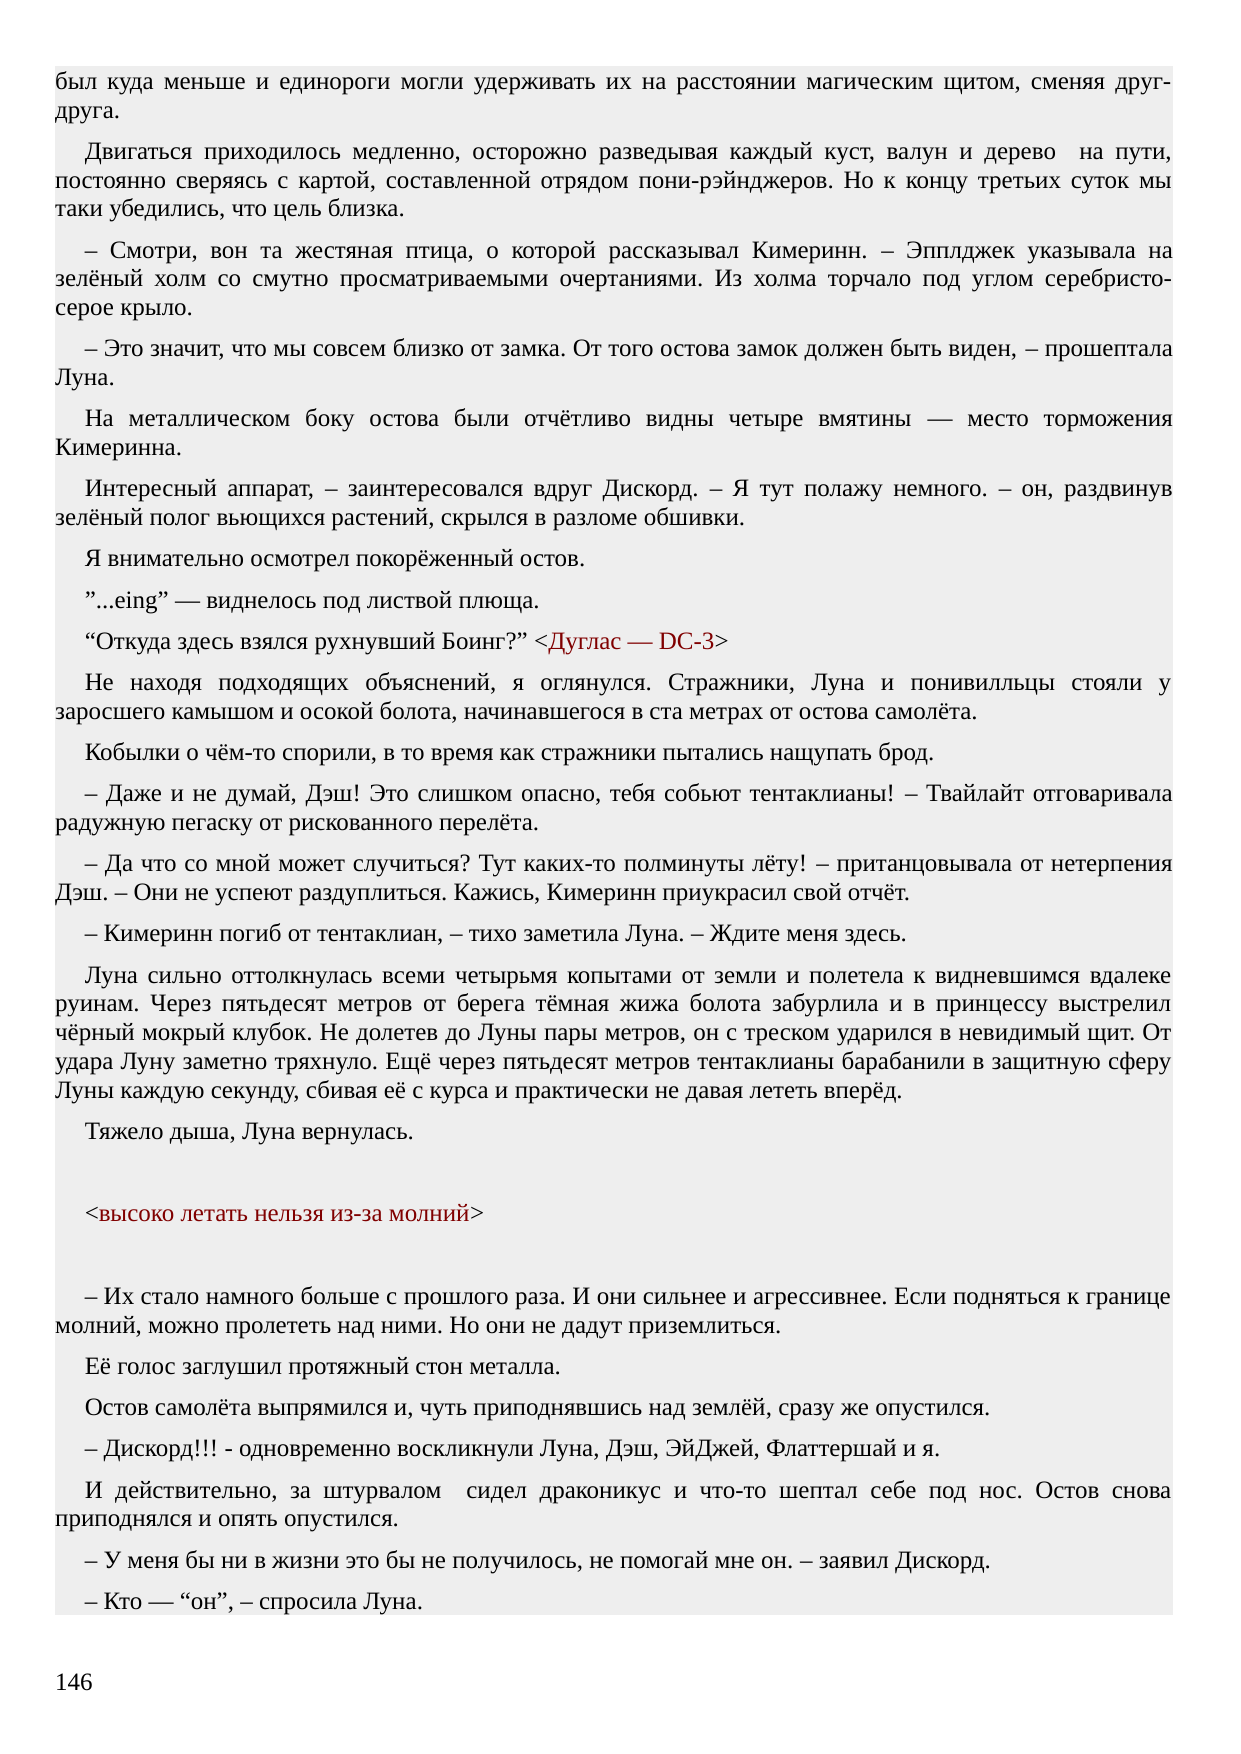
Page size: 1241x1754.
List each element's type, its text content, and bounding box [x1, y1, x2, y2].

text был куда меньше и единороги могли удерживать их на расстоянии магическим щитом, сменяя друг-друга. [55, 66, 1173, 123]
text – Их стало намного больше с прошлого раза. И они сильнее и агрессивнее. Если подняться к границе молний, можно пролететь над ними. Но они не дадут приземлиться. [55, 1281, 1173, 1338]
text ”...eing” — виднелось под листвой плюща. [55, 585, 1173, 613]
text “Откуда здесь взялся рухнувший Боинг?” <Дуглас — DC-3> [55, 626, 1173, 655]
text – Смотри, вон та жестяная птица, о которой рассказывал Кимеринн. – Эпплджек указывала на зелёный холм со смутно просматриваемыми очертаниями. Из холма торчало под углом серебристо-серое крыло. [55, 235, 1173, 321]
text Остов самолёта выпрямился и, чуть приподнявшись над землёй, сразу же опустился. [55, 1392, 1173, 1421]
text Интересный аппарат, – заинтересовался вдруг Дискорд. – Я тут полажу немного. – он, раздвинув зелёный полог вьющихся растений, скрылся в разломе обшивки. [55, 473, 1173, 531]
text – Это значит, что мы совсем близко от замка. От того остова замок должен быть виден, – прошептала Луна. [55, 333, 1173, 391]
text – Кимеринн погиб от тентаклиан, – тихо заметила Луна. – Ждите меня здесь. [55, 918, 1173, 947]
text – Да что со мной может случиться? Тут каких-то полминуты лёту! – пританцовывала от нетерпения Дэш. – Они не успеют раздуплиться. Кажись, Кимеринн приукрасил свой отчёт. [55, 848, 1173, 906]
text На металлическом боку остова были отчётливо видны четыре вмятины — место торможения Кимеринна. [55, 403, 1173, 461]
text Тяжело дыша, Луна вернулась. [55, 1116, 1173, 1145]
text И действительно, за штурвалом сидел драконикус и что-то шептал себе под нос. Остов снова приподнялся и опять опустился. [55, 1475, 1173, 1532]
text – Даже и не думай, Дэш! Это слишком опасно, тебя собьют тентаклианы! – Твайлайт отговаривала радужную пегаску от рискованного перелёта. [55, 778, 1173, 836]
text Её голос заглушил протяжный стон металла. [55, 1351, 1173, 1380]
text Двигаться приходилось медленно, осторожно разведывая каждый куст, валун и дерево на пути, постоянно сверяясь с картой, составленной отрядом пони-рэйнджеров. Но к концу третьих суток мы таки убедились, что цель близка. [55, 136, 1173, 222]
text – Кто — “он”, – спросила Луна. [55, 1586, 1173, 1615]
text Я внимательно осмотрел покорёженный остов. [55, 543, 1173, 572]
text – Дискорд!!! - одновременно воскликнули Луна, Дэш, ЭйДжей, Флаттершай и я. [55, 1433, 1173, 1462]
text Луна сильно оттолкнулась всеми четырьмя копытами от земли и полетела к видневшимся вдалеке руинам. Через пятьдесят метров от берега тёмная жижа болота забурлила и в принцессу выстрелил чёрный мокрый клубок. Не долетев до Луны пары метров, он с треском ударился в невидимый щит. От удара Луну заметно тряхнуло. Ещё через пятьдесят метров тентаклианы барабанили в защитную сферу Луны каждую секунду, сбивая её с курса и практически не давая лететь вперёд. [55, 960, 1173, 1103]
text – У меня бы ни в жизни это бы не получилось, не помогай мне он. – заявил Дискорд. [55, 1545, 1173, 1573]
text Кобылки о чём-то спорили, в то время как стражники пытались нащупать брод. [55, 737, 1173, 766]
text Не находя подходящих объяснений, я оглянулся. Стражники, Луна и понивилльцы стояли у заросшего камышом и осокой болота, начинавшегося в ста метрах от остова самолёта. [55, 667, 1173, 725]
text <высоко летать нельзя из-за молний> [55, 1198, 1173, 1227]
